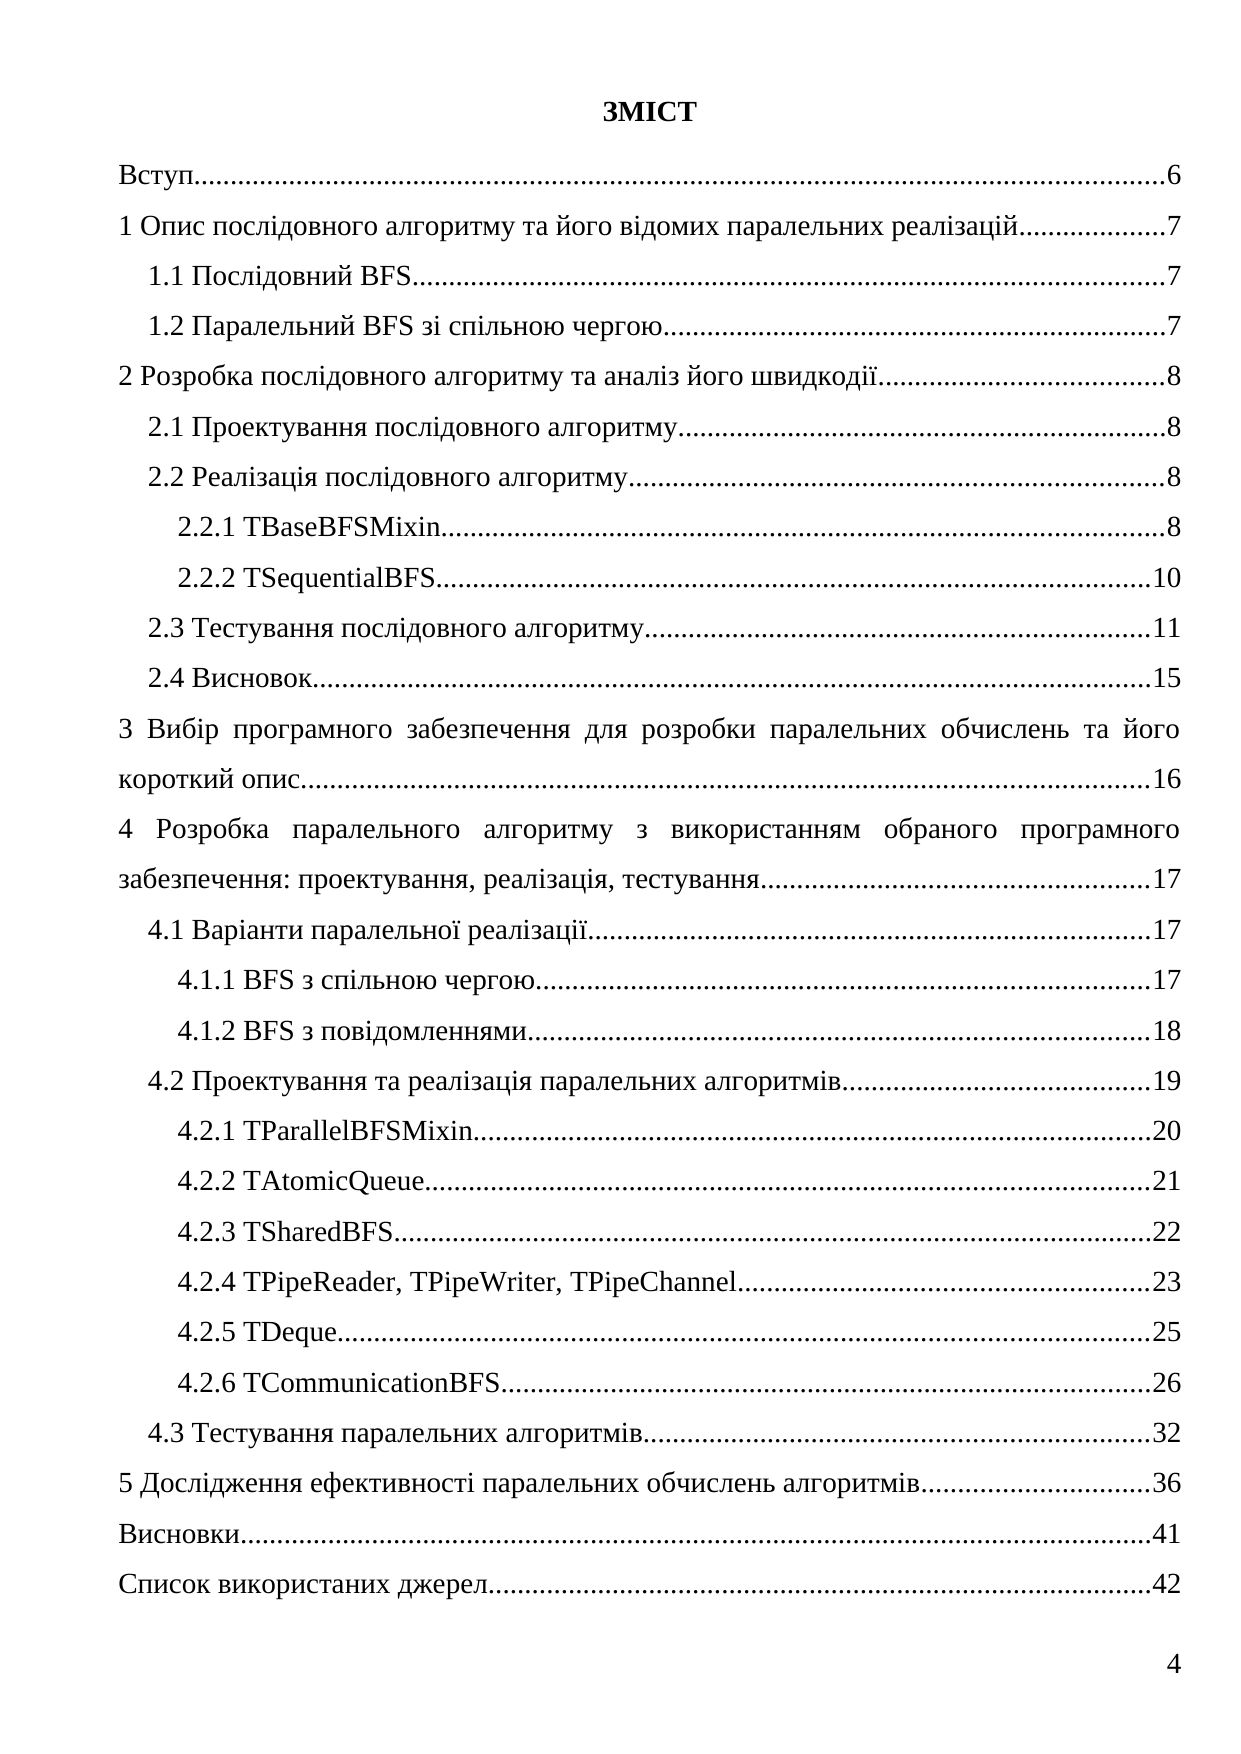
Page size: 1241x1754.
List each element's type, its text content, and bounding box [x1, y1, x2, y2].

text 3 Вибір програмного забезпечення для розробки паралельних обчислень та його короткий опис 16 [118, 711, 1181, 794]
text 2.1 Проектування послідовного алгоритму 8 [148, 409, 1181, 442]
text 4.1.1 BFS з спільною чергою 17 [177, 962, 1181, 996]
text 4.3 Тестування паралельних алгоритмів 32 [148, 1415, 1181, 1449]
text Список використаних джерел 42 [118, 1566, 1181, 1599]
text 4.2.2 TAtomicQueue 21 [177, 1163, 1181, 1197]
text Вступ 6 [118, 157, 1181, 191]
text 4.1 Варіанти паралельної реалізації 17 [148, 912, 1181, 946]
text 1.1 Послідовний BFS 7 [148, 258, 1181, 291]
text 4.2.5 TDeque 25 [177, 1314, 1181, 1348]
subtitle ЗМІСТ [118, 94, 1181, 128]
text 2.2 Реалізація послідовного алгоритму 8 [148, 459, 1181, 493]
text 4 Розробка паралельного алгоритму з використанням обраного програмного забезпечення: проектування, реалізація, тестування 17 [118, 811, 1181, 895]
text 4.1.2 BFS з повідомленнями 18 [177, 1013, 1181, 1046]
text 4.2 Проектування та реалізація паралельних алгоритмів 19 [148, 1063, 1181, 1096]
text 5 Дослідження ефективності паралельних обчислень алгоритмів 36 [118, 1465, 1181, 1499]
text 4.2.4 TPipeReader, TPipeWriter, TPipeChannel 23 [177, 1264, 1181, 1298]
text 2.4 Висновок 15 [148, 660, 1181, 694]
text 2.3 Тестування послідовного алгоритму 11 [148, 610, 1181, 644]
text 1 Опис послідовного алгоритму та його відомих паралельних реалізацій 7 [118, 208, 1181, 241]
text 4.2.1 TParallelBFSMixin 20 [177, 1113, 1181, 1147]
text 1.2 Паралельний BFS зі спільною чергою 7 [148, 308, 1181, 342]
text 2 Розробка послідовного алгоритму та аналіз його швидкодії 8 [118, 358, 1181, 392]
text 2.2.1 TBaseBFSMixin 8 [177, 509, 1181, 543]
text 2.2.2 TSequentialBFS 10 [177, 560, 1181, 593]
text 4.2.6 TCommunicationBFS 26 [177, 1365, 1181, 1398]
text 4.2.3 TSharedBFS 22 [177, 1214, 1181, 1247]
text Висновки 41 [118, 1516, 1181, 1549]
